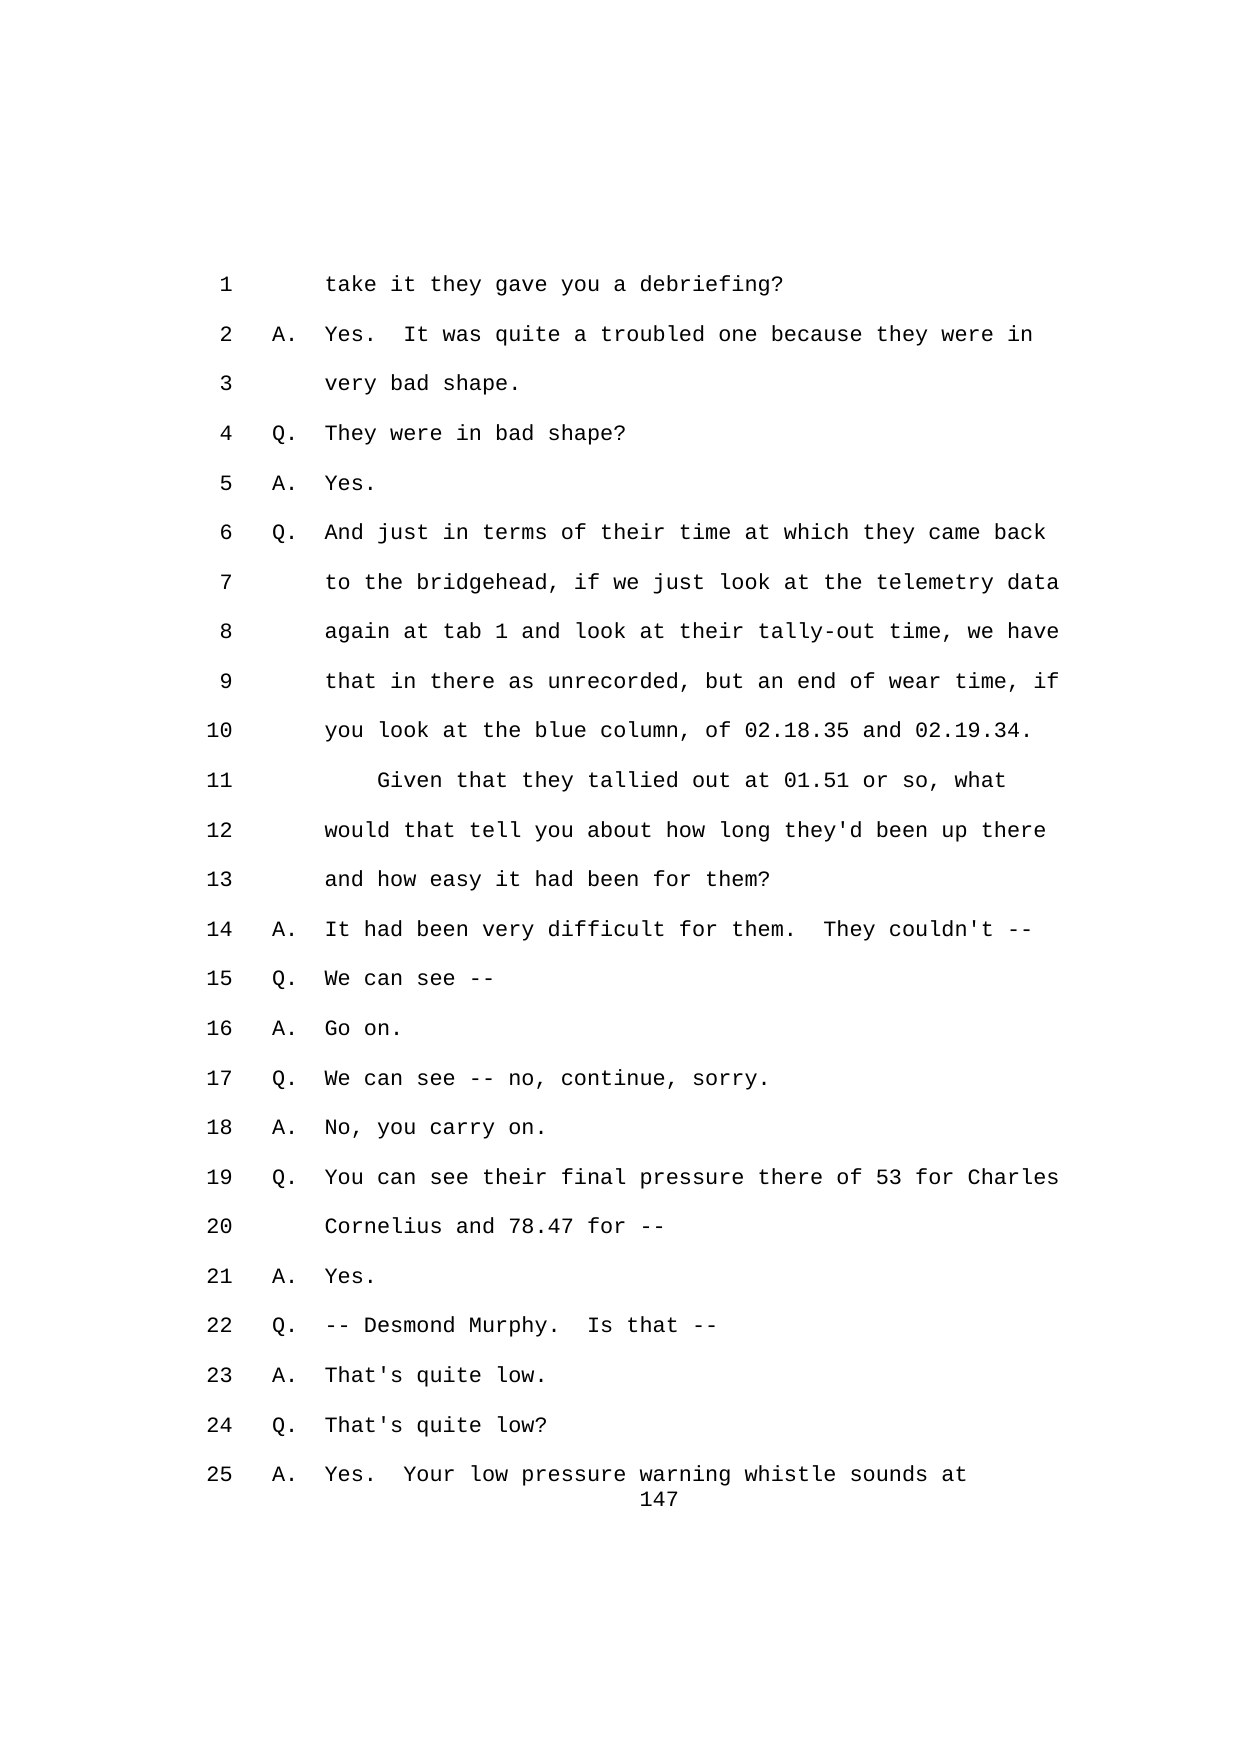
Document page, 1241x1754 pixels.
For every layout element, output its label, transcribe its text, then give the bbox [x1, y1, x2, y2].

text 20 Cornelius and 78.47 for -- [75, 1215, 1165, 1240]
text 13 and how easy it had been for them? [75, 868, 1165, 893]
text 6 Q. And just in terms of their time at which they came back [75, 521, 1165, 546]
text 16 A. Go on. [75, 1017, 1165, 1042]
text 22 Q. -- Desmond Murphy. Is that -- [75, 1314, 1165, 1339]
text 18 A. No, you carry on. [75, 1116, 1165, 1141]
text 17 Q. We can see -- no, continue, sorry. [75, 1067, 1165, 1091]
text 8 again at tab 1 and look at their tally-out time, we have [75, 620, 1165, 645]
text 1 take it they gave you a debriefing? [75, 273, 1165, 298]
text 21 A. Yes. [75, 1265, 1165, 1290]
text 4 Q. They were in bad shape? [75, 422, 1165, 447]
text 7 to the bridgehead, if we just look at the telemetry data [75, 571, 1165, 596]
text 14 A. It had been very difficult for them. They couldn't -- [75, 918, 1165, 943]
text 15 Q. We can see -- [75, 967, 1165, 992]
text 24 Q. That's quite low? [75, 1414, 1165, 1438]
text 19 Q. You can see their final pressure there of 53 for Charles [75, 1166, 1165, 1191]
text 23 A. That's quite low. [75, 1364, 1165, 1389]
text 10 you look at the blue column, of 02.18.35 and 02.19.34. [75, 719, 1165, 744]
text 3 very bad shape. [75, 372, 1165, 397]
text 5 A. Yes. [75, 472, 1165, 496]
text 11 Given that they tallied out at 01.51 or so, what [75, 769, 1165, 794]
text 2 A. Yes. It was quite a troubled one because they were in [75, 323, 1165, 348]
text 147 [75, 1488, 1165, 1513]
text 25 A. Yes. Your low pressure warning whistle sounds at [75, 1463, 1165, 1488]
text 9 that in there as unrecorded, but an end of wear time, if [75, 670, 1165, 695]
text 12 would that tell you about how long they'd been up there [75, 819, 1165, 843]
